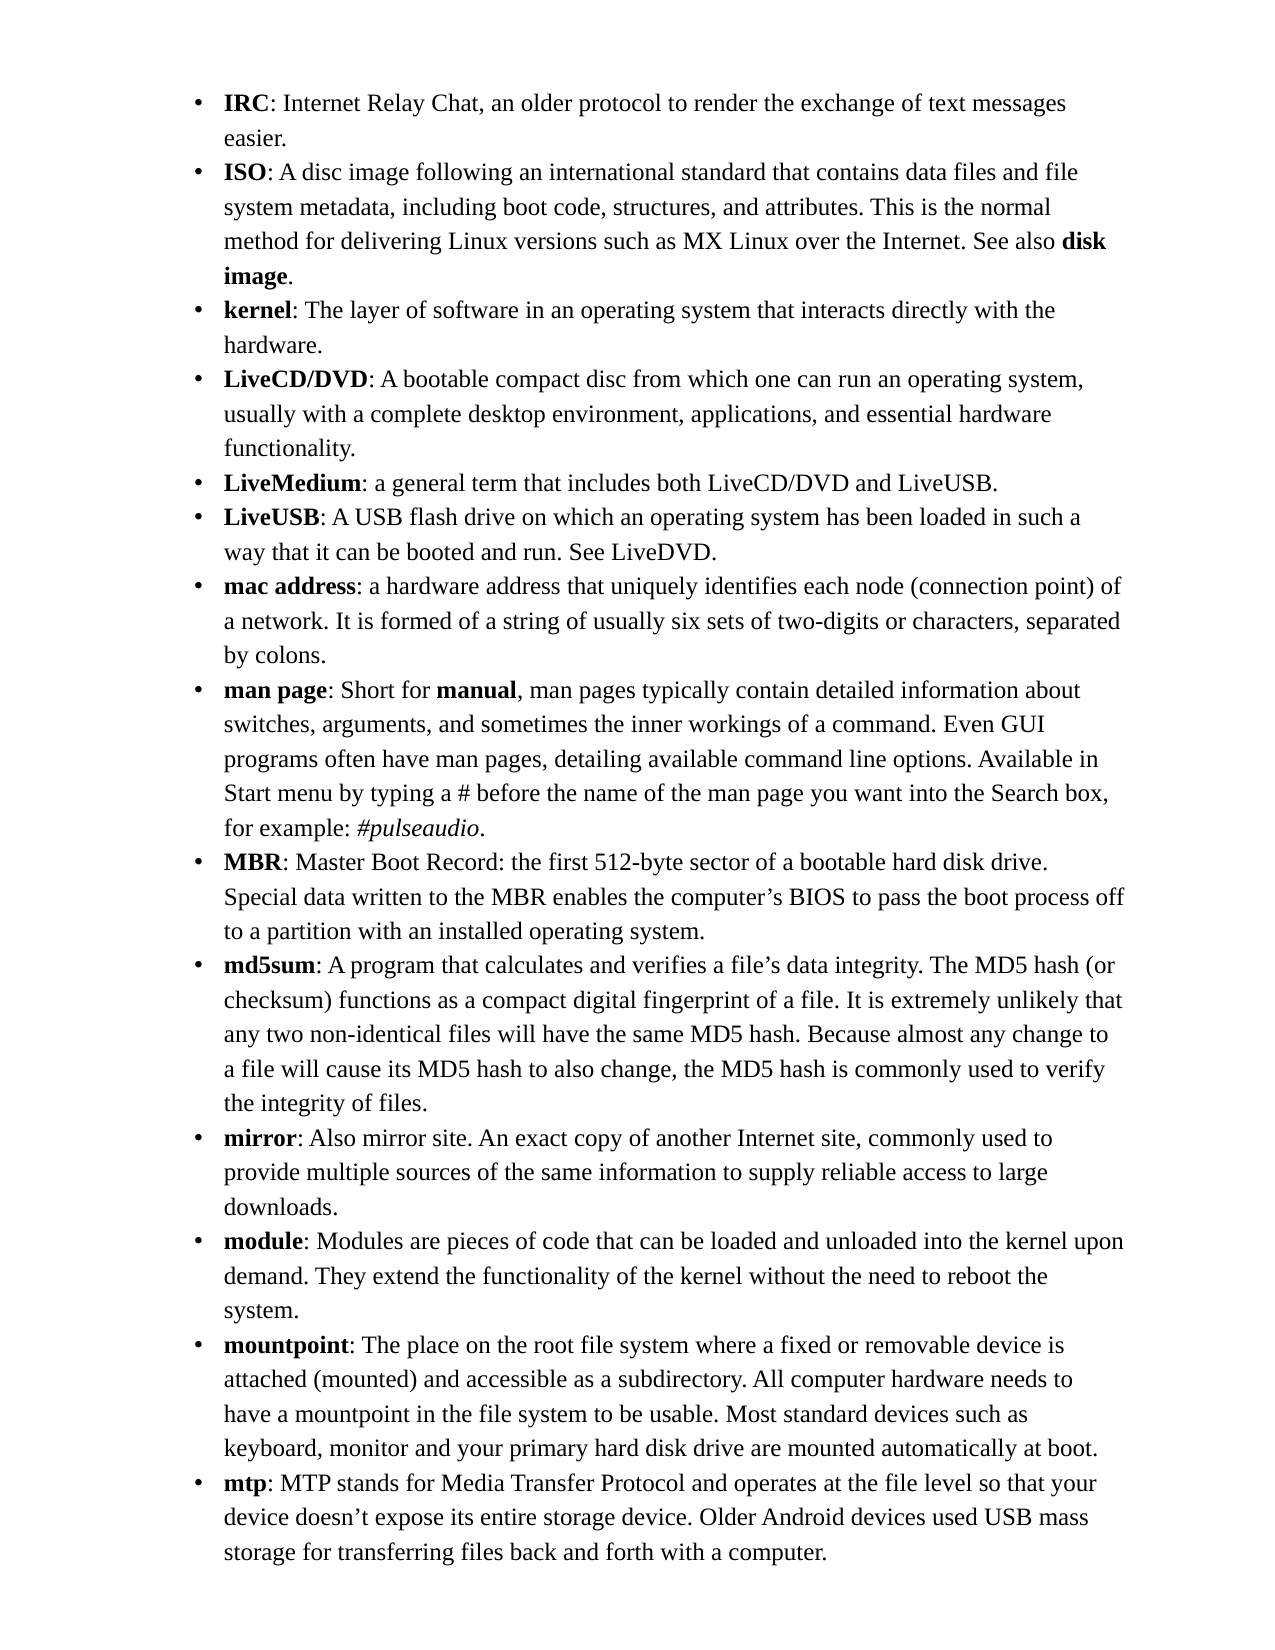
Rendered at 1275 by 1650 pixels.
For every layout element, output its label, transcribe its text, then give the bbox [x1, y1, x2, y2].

list mountpoint: The place on the root file system where a fixed or removable device is attached (mounted) and accessible as a subdirectory. All computer hardware needs to have a mountpoint in the file system to be usable. Most standard devices such as keyboard, monitor and your primary hard disk drive are mounted automatically at boot. [194, 1330, 1125, 1462]
list LiveCD/DVD: A bootable compact disc from which one can run an operating system, usually with a complete desktop environment, applications, and essential hardware functionality. [194, 364, 1125, 462]
list MBR: Master Boot Record: the first 512-byte sector of a bootable hard disk drive. Special data written to the MBR enables the computer’s BIOS to pass the boot process off to a partition with an installed operating system. [194, 847, 1125, 945]
list IRC: Internet Relay Chat, an older protocol to render the exchange of text messages easier. [194, 88, 1125, 152]
list kernel: The layer of software in an operating system that interacts directly with the hardware. [194, 295, 1125, 359]
list mirror: Also mirror site. An exact copy of another Internet site, commonly used to provide multiple sources of the same information to supply reliable access to large downloads. [194, 1123, 1125, 1221]
list mtp: MTP stands for Media Transfer Protocol and operates at the file level so that your device doesn’t expose its entire storage device. Older Android devices used USB mass storage for transferring files back and forth with a computer. [194, 1468, 1125, 1565]
list man page: Short for manual, man pages typically contain detailed information about switches, arguments, and sometimes the inner workings of a command. Even GUI programs often have man pages, detailing available command line options. Available in Start menu by typing a # before the name of the man page you want into the Search box, for example: #pulseaudio. [194, 675, 1125, 841]
list LiveMedium: a general term that includes both LiveCD/DVD and LiveUSB. [194, 468, 1125, 497]
list LiveUSB: A USB flash drive on which an operating system has been loaded in such a way that it can be booted and run. See LiveDVD. [194, 502, 1125, 566]
list module: Modules are pieces of code that can be loaded and unloaded into the kernel upon demand. They extend the functionality of the kernel without the need to reboot the system. [194, 1226, 1125, 1324]
list md5sum: A program that calculates and verifies a file’s data integrity. The MD5 hash (or checksum) functions as a compact digital fingerprint of a file. It is extremely unlikely that any two non-identical files will have the same MD5 hash. Because almost any change to a file will cause its MD5 hash to also change, the MD5 hash is commonly used to verify the integrity of files. [194, 951, 1125, 1117]
list mac address: a hardware address that uniquely identifies each node (connection point) of a network. It is formed of a string of usually six sets of two-digits or characters, separated by colons. [194, 571, 1125, 669]
list ISO: A disc image following an international standard that contains data files and file system metadata, including boot code, structures, and attributes. This is the normal method for delivering Linux versions such as MX Linux over the Internet. See also disk image. [194, 157, 1125, 290]
